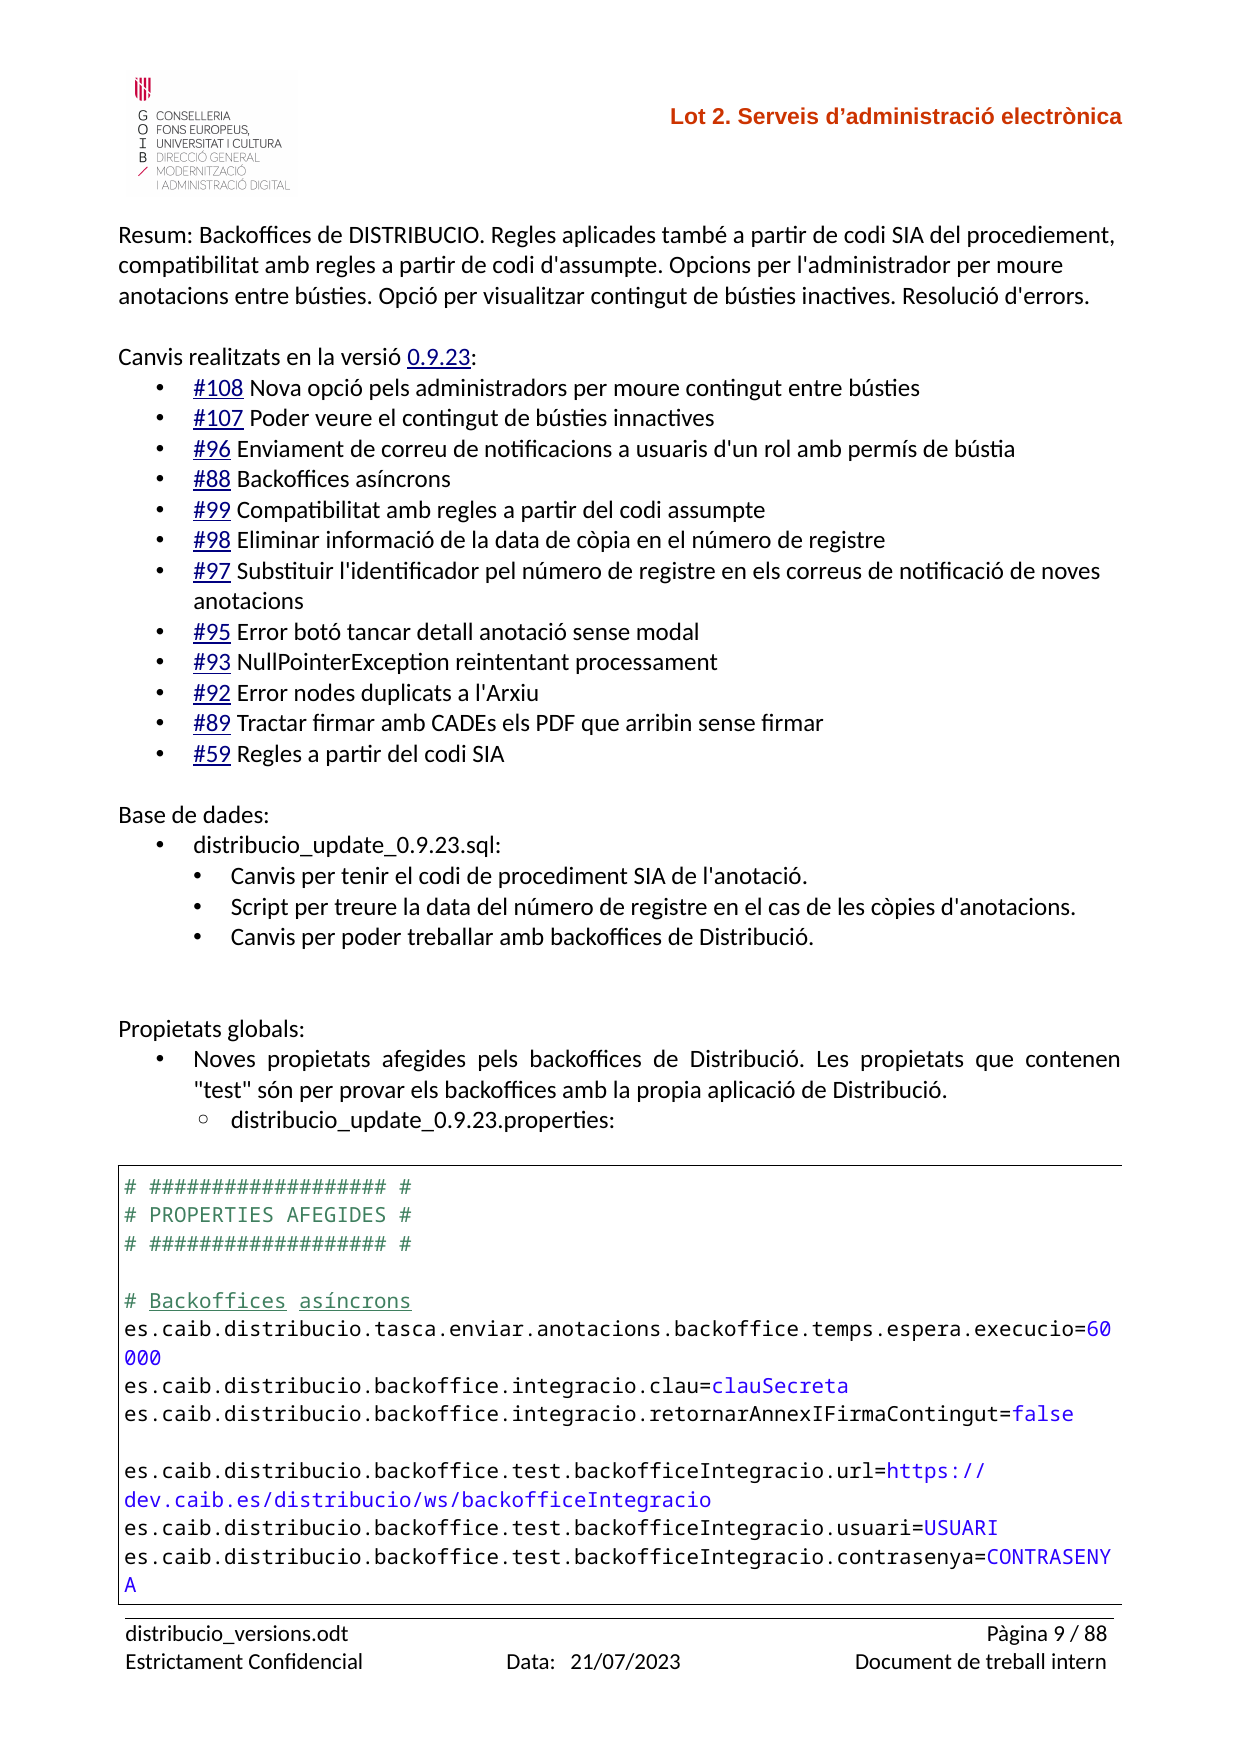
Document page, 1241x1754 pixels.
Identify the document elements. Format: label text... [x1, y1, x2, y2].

list #95 Error botó tancar detall anotació sense modal [156, 616, 1122, 646]
list distribucio_update_0.9.23.sql: [156, 829, 1122, 860]
list distribucio_update_0.9.23.properties: [193, 1104, 1122, 1135]
list Script per treure la data del número de registre en el cas de les còpies d'anotacions. [193, 891, 1122, 921]
list Canvis per tenir el codi de procediment SIA de l'anotació. [193, 860, 1122, 891]
list #59 Regles a partir del codi SIA [156, 738, 1122, 768]
picture [126, 70, 299, 197]
text Canvis realitzats en la versió 0.9.23: [118, 341, 1122, 372]
text Propietats globals: [118, 1013, 1122, 1043]
list #107 Poder veure el contingut de bústies innactives [156, 402, 1122, 433]
list Noves propietats afegides pels backoffices de Distribució. Les propietats que contenen "test" són per provar els backoffices amb la propia aplicació de Distribució. [156, 1043, 1122, 1104]
list #99 Compatibilitat amb regles a partir del codi assumpte [156, 494, 1122, 524]
text Resum: Backoffices de DISTRIBUCIO. Regles aplicades també a partir de codi SIA del procediement, compatibilitat amb regles a partir de codi d'assumpte. Opcions per l'administrador per moure anotacions entre bústies. Opció per visualitzar contingut de bústies inactives. Resolució d'errors. [118, 219, 1122, 311]
list #98 Eliminar informació de la data de còpia en el número de registre [156, 524, 1122, 555]
list #108 Nova opció pels administradors per moure contingut entre bústies [156, 372, 1122, 402]
list #93 NullPointerException reintentant processament [156, 646, 1122, 677]
list Canvis per poder treballar amb backoffices de Distribució. [193, 921, 1122, 952]
table_header # ################### # # PROPERTIES AFEGIDES # # ################### # # Backoffices asíncrons es.caib.distribucio.tasca.enviar.anotacions.backoffice.temps.espera.execucio=60000 es.caib.distribucio.backoffice.integracio.clau=clauSecreta es.caib.distribucio.backoffice.integracio.retornarAnnexIFirmaContingut=false es.caib.distribucio.backoffice.test.backofficeIntegracio.url=https://dev.caib.es/distribucio/ws/backofficeIntegracio es.caib.distribucio.backoffice.test.backofficeIntegracio.usuari=USUARI es.caib.distribucio.backoffice.test.backofficeIntegracio.contrasenya=CONTRASENYA [119, 1166, 1122, 1604]
text Base de dades: [118, 799, 1122, 829]
list #89 Tractar firmar amb CADEs els PDF que arribin sense firmar [156, 707, 1122, 738]
list #96 Enviament de correu de notificacions a usuaris d'un rol amb permís de bústia [156, 433, 1122, 463]
list #92 Error nodes duplicats a l'Arxiu [156, 677, 1122, 707]
list #97 Substituir l'identificador pel número de registre en els correus de notificació de noves anotacions [156, 555, 1122, 616]
list #88 Backoffices asíncrons [156, 463, 1122, 494]
